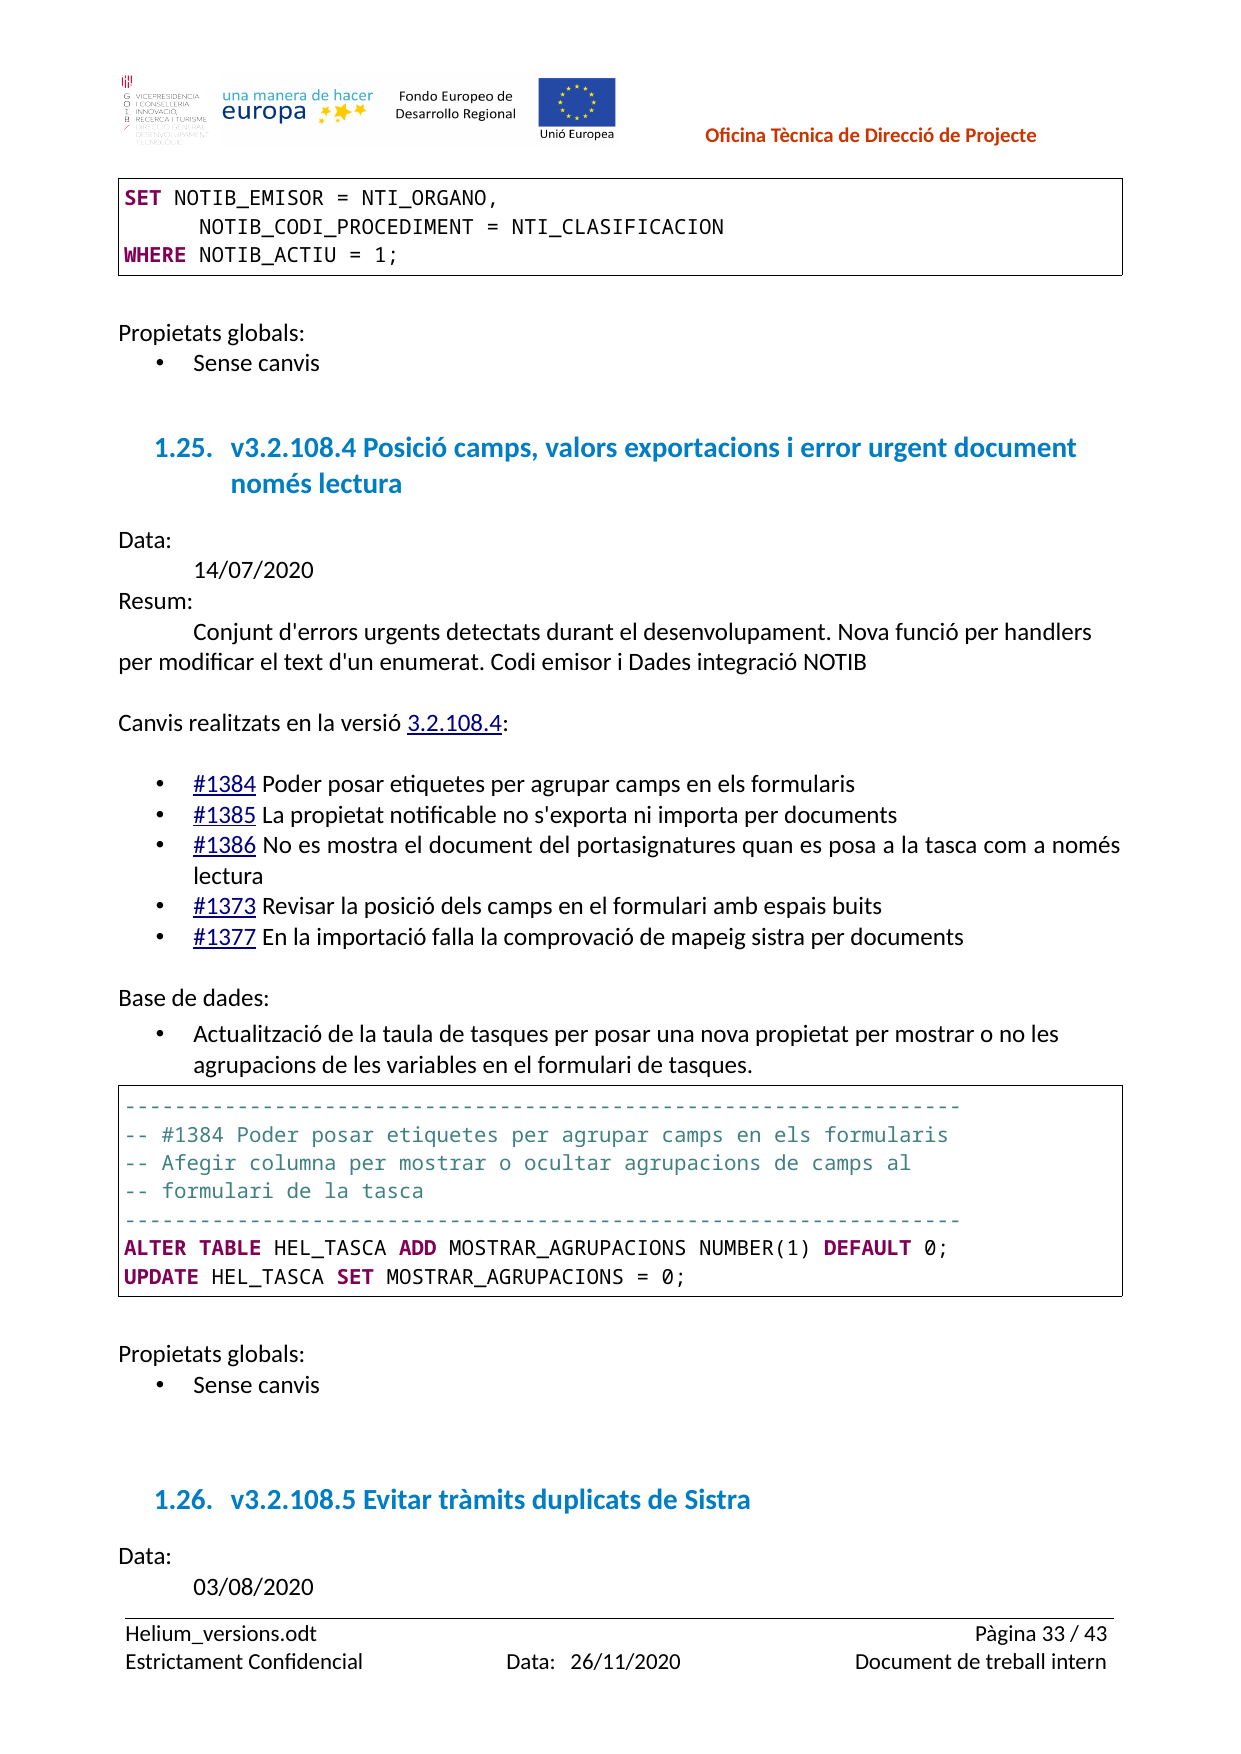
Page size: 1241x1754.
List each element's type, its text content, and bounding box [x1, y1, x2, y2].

text Propietats globals: [118, 1338, 1122, 1369]
table_header ------------------------------------------------------------------- -- #1384 Poder posar etiquetes per agrupar camps en els formularis -- Afegir columna per mostrar o ocultar agrupacions de camps al -- formulari de la tasca ------------------------------------------------------------------- ALTER TABLE HEL_TASCA ADD MOSTRAR_AGRUPACIONS NUMBER(1) DEFAULT 0; UPDATE HEL_TASCA SET MOSTRAR_AGRUPACIONS = 0; [119, 1086, 1122, 1296]
table_header SET NOTIB_EMISOR = NTI_ORGANO, NOTIB_CODI_PROCEDIMENT = NTI_CLASIFICACION WHERE NOTIB_ACTIU = 1; [119, 179, 1122, 274]
list #1385 La propietat notificable no s'exporta ni importa per documents [156, 799, 1122, 829]
subtitle v3.2.108.4 Posició camps, valors exportacions i error urgent document només lectura [153, 429, 1122, 501]
text Canvis realitzats en la versió 3.2.108.4: [118, 707, 1122, 738]
list #1384 Poder posar etiquetes per agrupar camps en els formularis [156, 768, 1122, 799]
list Sense canvis [156, 348, 1122, 378]
text Base de dades: [118, 982, 1122, 1012]
picture [219, 73, 621, 147]
picture [118, 73, 213, 147]
list #1373 Revisar la posició dels camps en el formulari amb espais buits [156, 890, 1122, 921]
text 14/07/2020 [118, 555, 1122, 585]
text Propietats globals: [118, 317, 1122, 348]
text Data: [118, 1541, 1122, 1571]
text 03/08/2020 [118, 1571, 1122, 1602]
list #1386 No es mostra el document del portasignatures quan es posa a la tasca com a només lectura [156, 829, 1122, 890]
text Conjunt d'errors urgents detectats durant el desenvolupament. Nova funció per handlers per modificar el text d'un enumerat. Codi emisor i Dades integració NOTIB [118, 616, 1122, 677]
list #1377 En la importació falla la comprovació de mapeig sistra per documents [156, 921, 1122, 951]
list Actualització de la taula de tasques per posar una nova propietat per mostrar o no les agrupacions de les variables en el formulari de tasques. [156, 1018, 1122, 1079]
text Resum: [118, 585, 1122, 616]
subtitle v3.2.108.5 Evitar tràmits duplicats de Sistra [153, 1481, 1122, 1517]
text Data: [118, 524, 1122, 555]
list Sense canvis [156, 1369, 1122, 1399]
